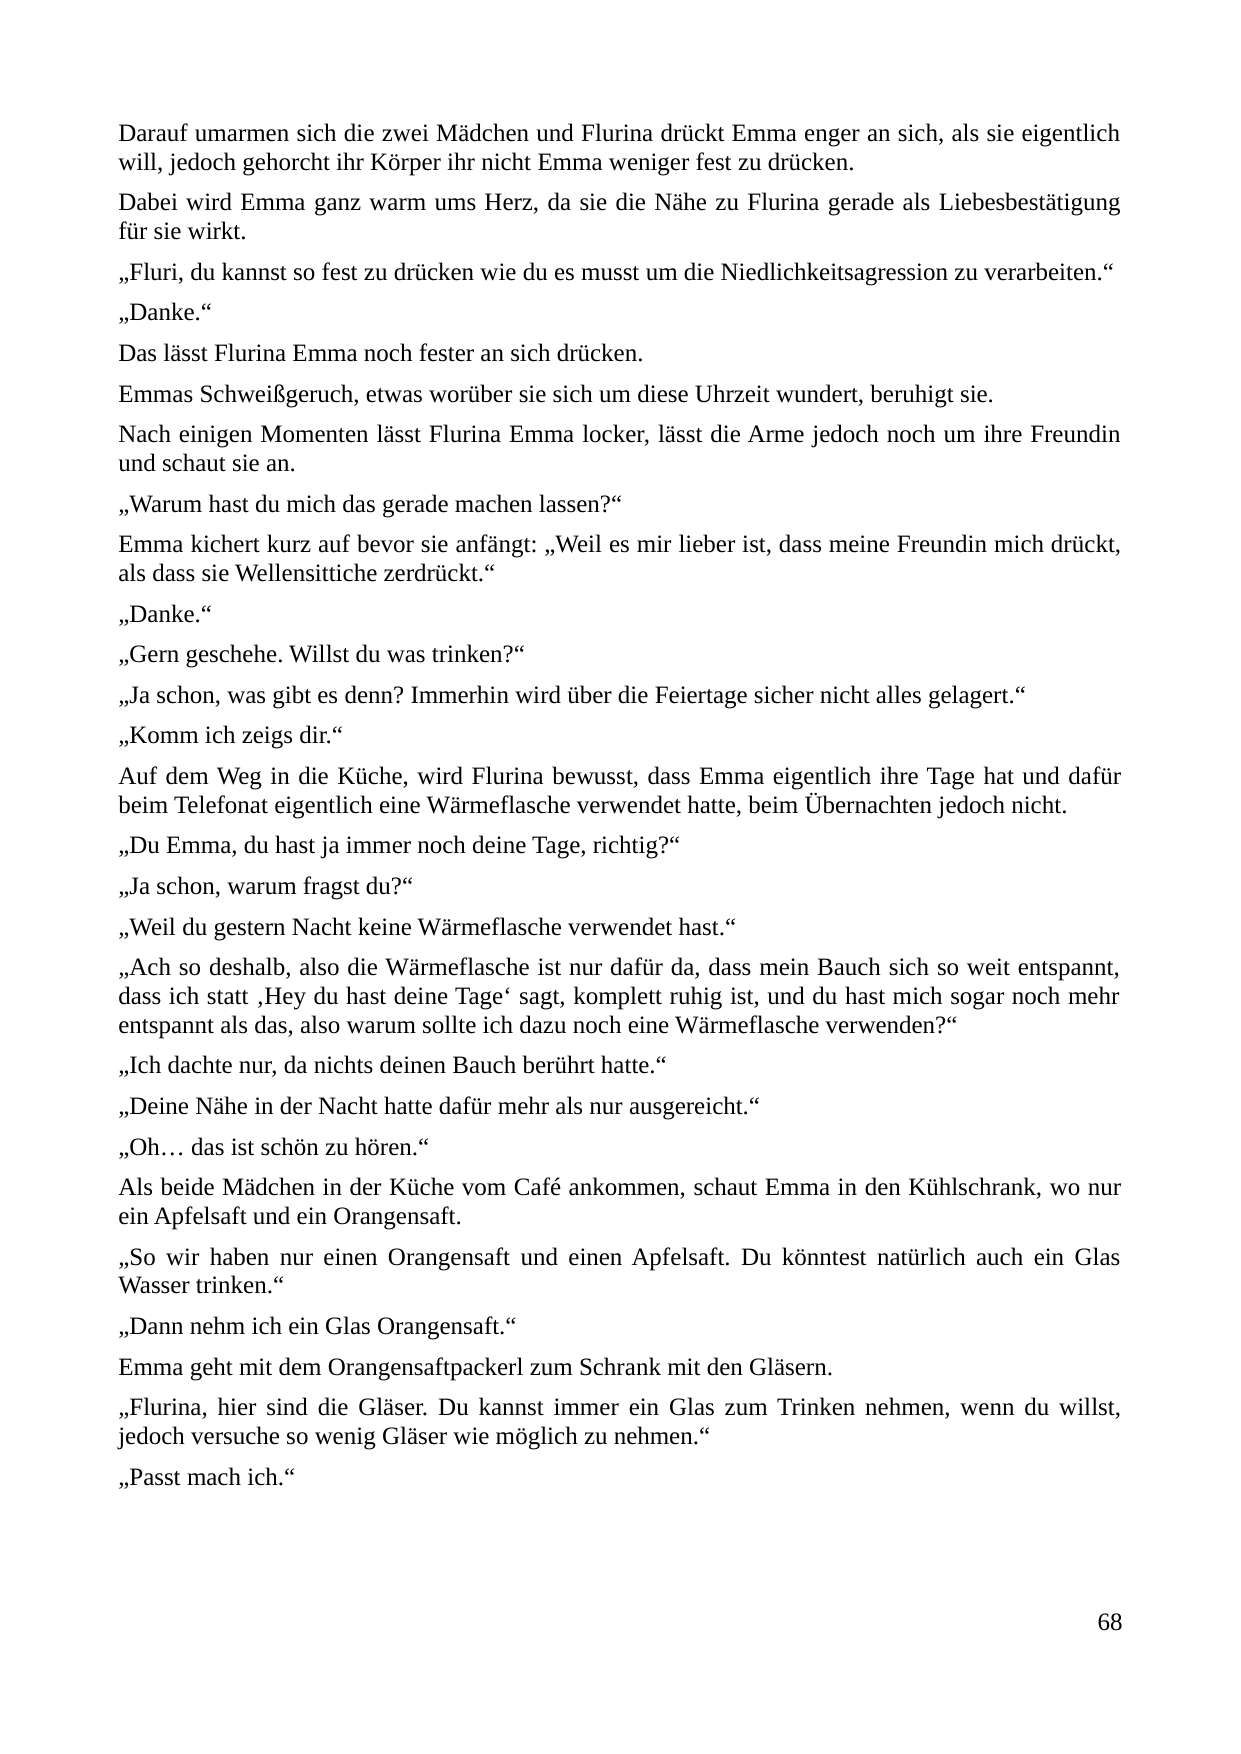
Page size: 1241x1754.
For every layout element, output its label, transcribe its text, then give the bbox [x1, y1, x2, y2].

text „So wir haben nur einen Orangensaft und einen Apfelsaft. Du könntest natürlich auch ein Glas Wasser trinken.“ [118, 1242, 1122, 1299]
text Nach einigen Momenten lässt Flurina Emma locker, lässt die Arme jedoch noch um ihre Freundin und schaut sie an. [118, 419, 1122, 477]
text „Fluri, du kannst so fest zu drücken wie du es musst um die Niedlichkeitsagression zu verarbeiten.“ [118, 257, 1122, 286]
text Emma kichert kurz auf bevor sie anfängt: „Weil es mir lieber ist, dass meine Freundin mich drückt, als dass sie Wellensittiche zerdrückt.“ [118, 529, 1122, 587]
text „Komm ich zeigs dir.“ [118, 721, 1122, 749]
text „Flurina, hier sind die Gläser. Du kannst immer ein Glas zum Trinken nehmen, wenn du willst, jedoch versuche so wenig Gläser wie möglich zu nehmen.“ [118, 1392, 1122, 1450]
text „Gern geschehe. Willst du was trinken?“ [118, 639, 1122, 668]
text Dabei wird Emma ganz warm ums Herz, da sie die Nähe zu Flurina gerade als Liebesbestätigung für sie wirkt. [118, 187, 1122, 245]
text Das lässt Flurina Emma noch fester an sich drücken. [118, 338, 1122, 367]
text „Ach so deshalb, also die Wärmeflasche ist nur dafür da, dass mein Bauch sich so weit entspannt, dass ich statt ‚Hey du hast deine Tage‘ sagt, komplett ruhig ist, und du hast mich sogar noch mehr entspannt als das, also warum sollte ich dazu noch eine Wärmeflasche verwenden?“ [118, 952, 1122, 1039]
text „Ich dachte nur, da nichts deinen Bauch berührt hatte.“ [118, 1051, 1122, 1079]
text „Deine Nähe in der Nacht hatte dafür mehr als nur ausgereicht.“ [118, 1091, 1122, 1120]
text „Oh… das ist schön zu hören.“ [118, 1132, 1122, 1161]
text „Dann nehm ich ein Glas Orangensaft.“ [118, 1311, 1122, 1340]
text Emmas Schweißgeruch, etwas worüber sie sich um diese Uhrzeit wundert, beruhigt sie. [118, 379, 1122, 407]
text „Ja schon, warum fragst du?“ [118, 871, 1122, 900]
text Darauf umarmen sich die zwei Mädchen und Flurina drückt Emma enger an sich, als sie eigentlich will, jedoch gehorcht ihr Körper ihr nicht Emma weniger fest zu drücken. [118, 118, 1122, 176]
text „Weil du gestern Nacht keine Wärmeflasche verwendet hast.“ [118, 912, 1122, 941]
text Auf dem Weg in die Küche, wird Flurina bewusst, dass Emma eigentlich ihre Tage hat und dafür beim Telefonat eigentlich eine Wärmeflasche verwendet hatte, beim Übernachten jedoch nicht. [118, 761, 1122, 819]
text „Warum hast du mich das gerade machen lassen?“ [118, 489, 1122, 517]
text Als beide Mädchen in der Küche vom Café ankommen, schaut Emma in den Kühlschrank, wo nur ein Apfelsaft und ein Orangensaft. [118, 1172, 1122, 1230]
text „Danke.“ [118, 297, 1122, 326]
text Emma geht mit dem Orangensaftpackerl zum Schrank mit den Gläsern. [118, 1352, 1122, 1381]
text „Ja schon, was gibt es denn? Immerhin wird über die Feiertage sicher nicht alles gelagert.“ [118, 680, 1122, 709]
text „Danke.“ [118, 599, 1122, 627]
text „Du Emma, du hast ja immer noch deine Tage, richtig?“ [118, 831, 1122, 859]
text „Passt mach ich.“ [118, 1462, 1122, 1491]
